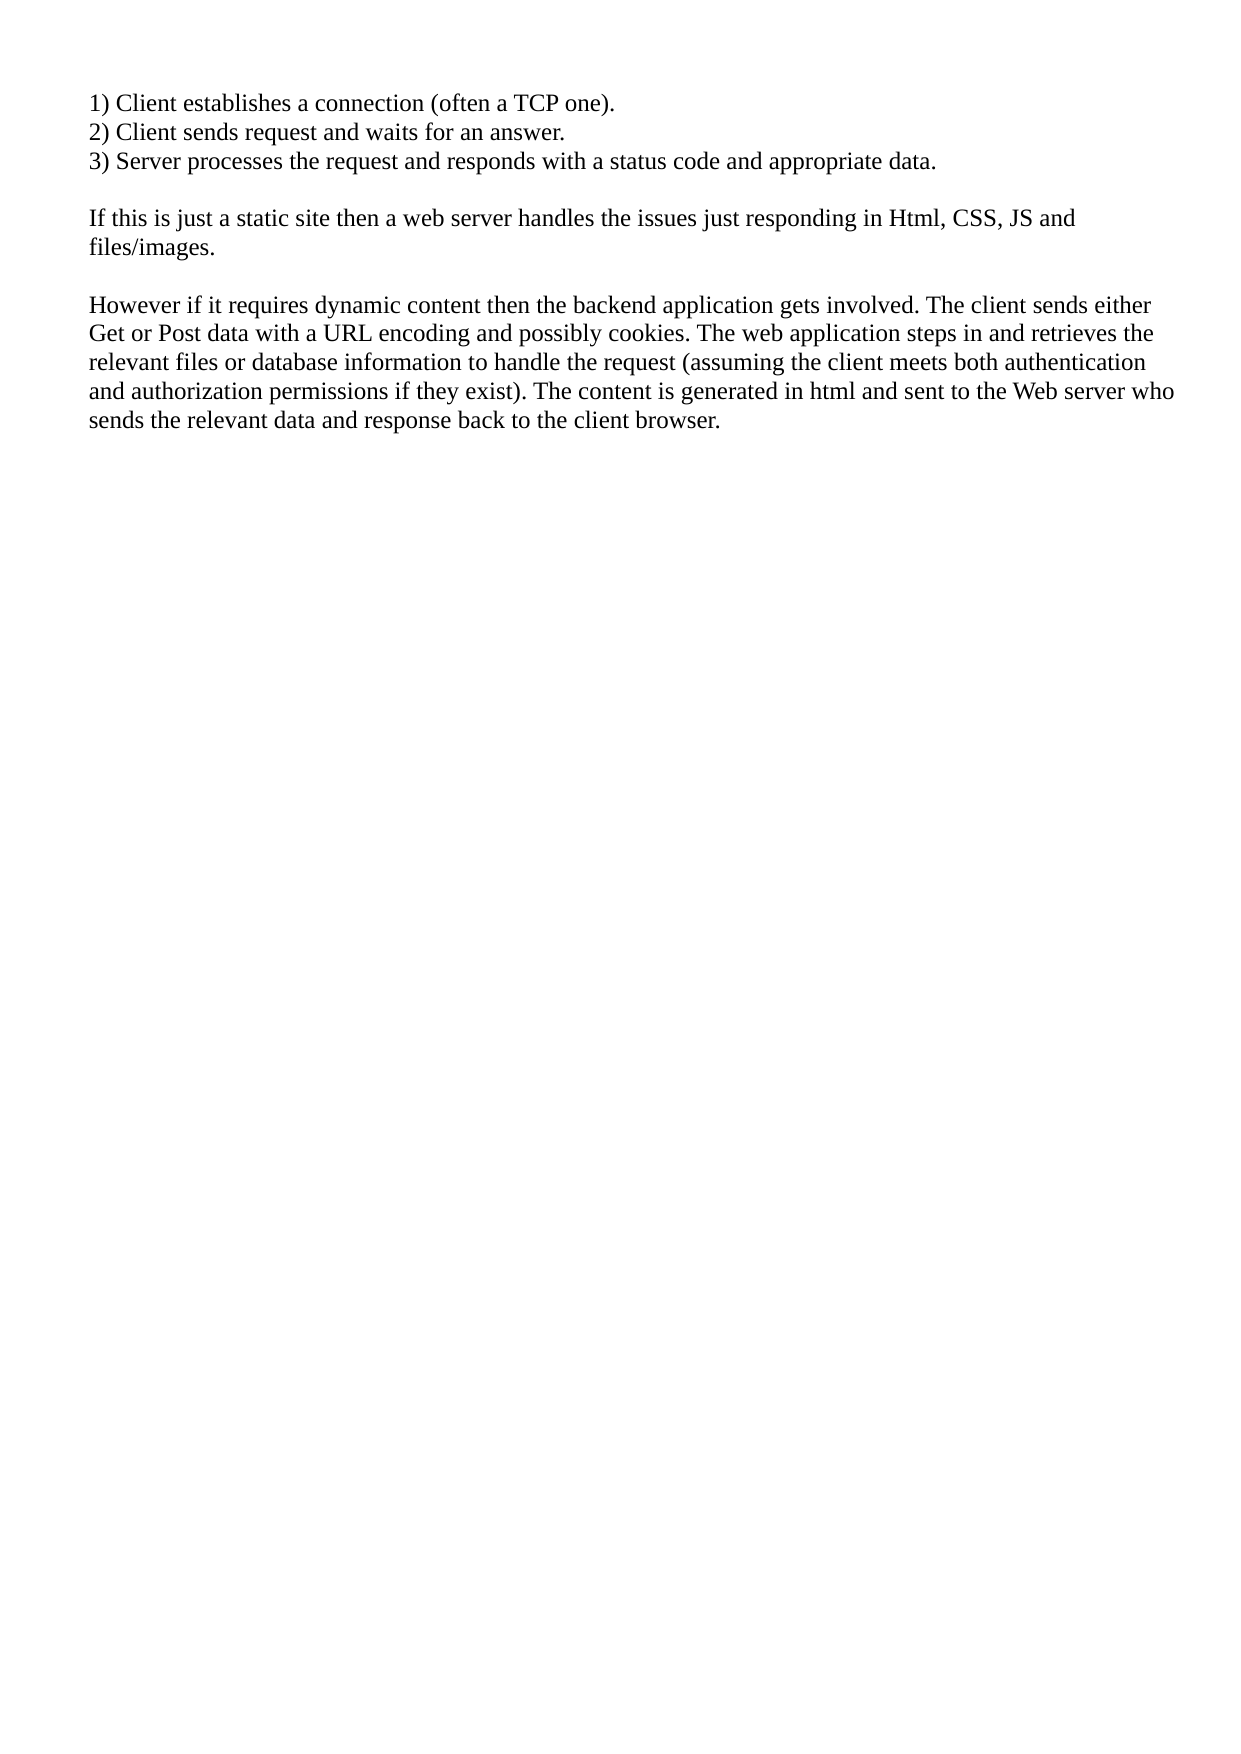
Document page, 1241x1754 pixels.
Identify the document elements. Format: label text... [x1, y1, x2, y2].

text If this is just a static site then a web server handles the issues just responding in Html, CSS, JS and files/images. [88, 203, 1181, 261]
text 3) Server processes the request and responds with a status code and appropriate data. [88, 146, 1181, 175]
text 2) Client sends request and waits for an answer. [88, 117, 1181, 146]
text 1) Client establishes a connection (often a TCP one). [88, 88, 1181, 117]
text However if it requires dynamic content then the backend application gets involved. The client sends either Get or Post data with a URL encoding and possibly cookies. The web application steps in and retrieves the relevant files or database information to handle the request (assuming the client meets both authentication and authorization permissions if they exist). The content is generated in html and sent to the Web server who sends the relevant data and response back to the client browser. [88, 290, 1181, 433]
